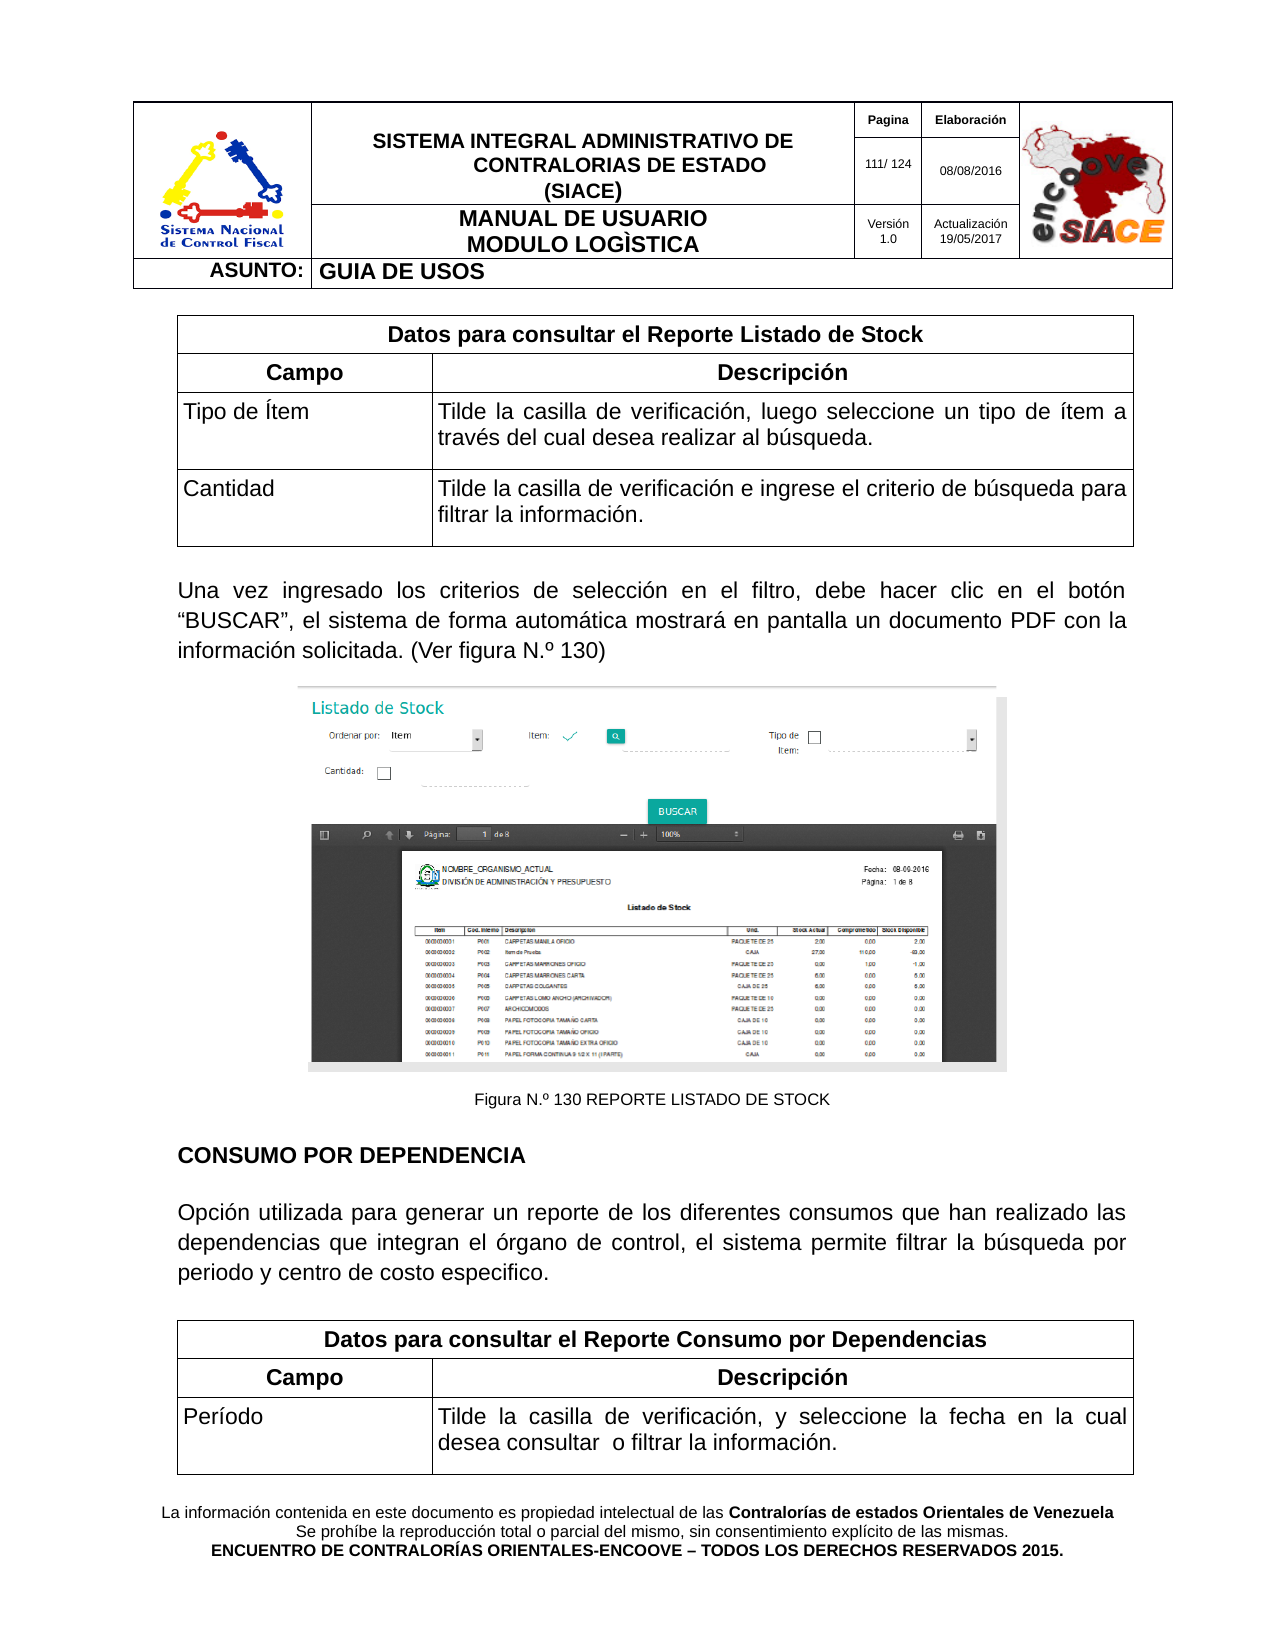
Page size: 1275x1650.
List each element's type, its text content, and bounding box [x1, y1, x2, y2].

table_cell Tilde la casilla de verificación e ingrese el criterio de búsqueda para filtrar la información. [433, 470, 1133, 546]
table_header Datos para consultar el Reporte Listado de Stock [178, 316, 1133, 353]
table_cell Tilde la casilla de verificación, y seleccione la fecha en la cual desea consultar o filtrar la información. [433, 1398, 1133, 1473]
table_cell Tilde la casilla de verificación, luego seleccione un tipo de ítem a través del cual desea realizar al búsqueda. [433, 393, 1133, 469]
table_cell Descripción [433, 354, 1133, 391]
table_cell Cantidad [178, 470, 432, 546]
text Opción utilizada para generar un reporte de los diferentes consumos que han realizado las dependencias que integran el órgano de control, el sistema permite filtrar la búsqueda por periodo y centro de costo especifico. [177, 1199, 1127, 1286]
subtitle CONSUMO POR DEPENDENCIA [177, 1142, 1127, 1169]
table_cell Descripción [433, 1359, 1133, 1396]
table_cell Tipo de Ítem [178, 393, 432, 469]
picture [150, 127, 296, 254]
table_header Datos para consultar el Reporte Consumo por Dependencias [178, 1321, 1133, 1358]
table_cell Campo [178, 1359, 432, 1396]
text Una vez ingresado los criterios de selección en el filtro, debe hacer clic en el botón “BUSCAR”, el sistema de forma automática mostrará en pantalla un documento PDF con la información solicitada. (Ver figura N.º 130) [177, 577, 1127, 663]
picture [1021, 121, 1167, 248]
picture [297, 686, 997, 1062]
table_cell Período [178, 1398, 432, 1473]
text Figura N.º 130 REPORTE LISTADO DE STOCK [177, 1090, 1127, 1109]
table_cell Campo [178, 354, 432, 391]
